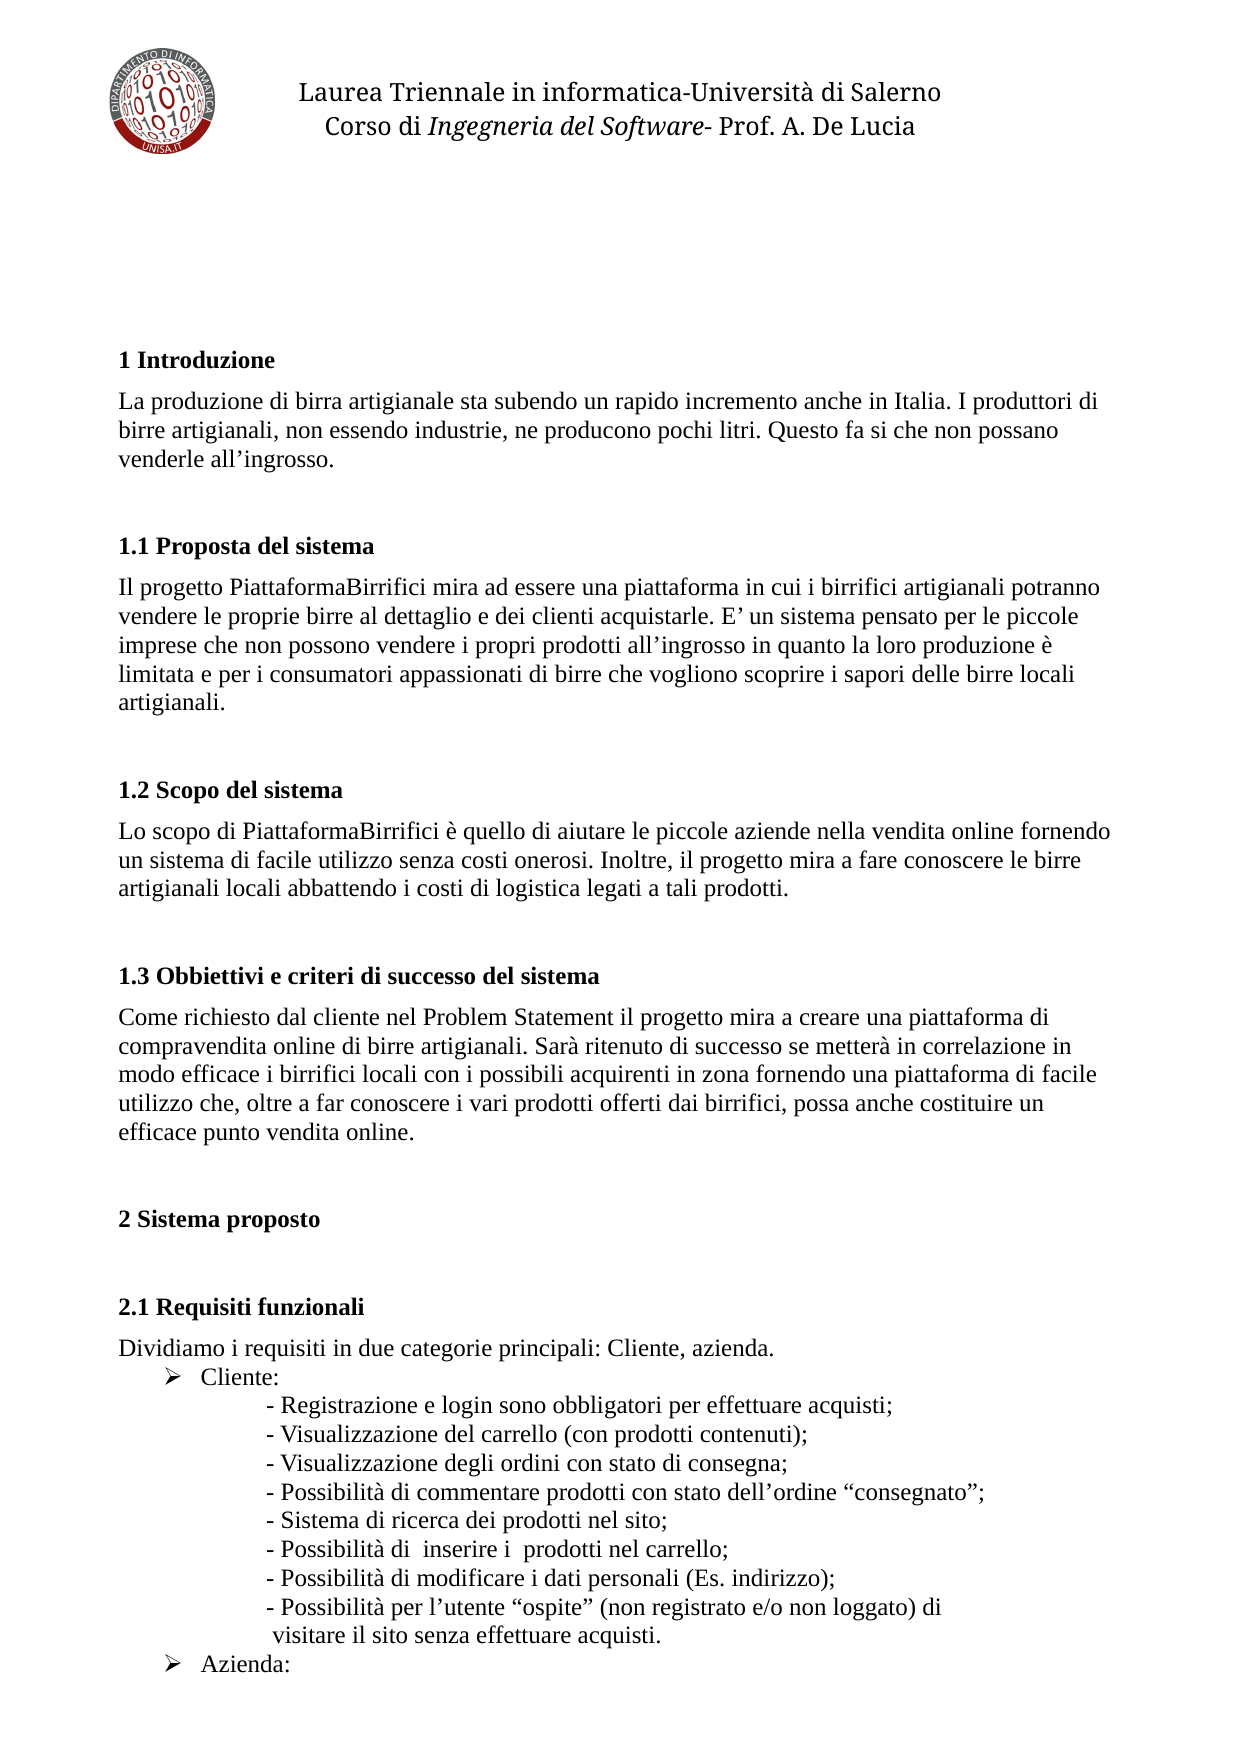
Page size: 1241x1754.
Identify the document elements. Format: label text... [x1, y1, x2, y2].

text - Sistema di ricerca dei prodotti nel sito; [118, 1505, 1122, 1534]
text - Visualizzazione del carrello (con prodotti contenuti); [118, 1419, 1122, 1448]
text Il progetto PiattaformaBirrifici mira ad essere una piattaforma in cui i birrifici artigianali potranno vendere le proprie birre al dettaglio e dei clienti acquistarle. E’ un sistema pensato per le piccole imprese che non possono vendere i propri prodotti all’ingrosso in quanto la loro produzione è limitata e per i consumatori appassionati di birre che vogliono scoprire i sapori delle birre locali artigianali. [118, 572, 1122, 716]
text La produzione di birra artigianale sta subendo un rapido incremento anche in Italia. I produttori di birre artigianali, non essendo industrie, ne producono pochi litri. Questo fa si che non possano venderle all’ingrosso. [118, 386, 1122, 473]
text 2 Sistema proposto [118, 1204, 1122, 1233]
text - Possibilità di modificare i dati personali (Es. indirizzo); [118, 1563, 1122, 1592]
list Azienda: [163, 1649, 1122, 1678]
text 1.3 Obbiettivi e criteri di successo del sistema [118, 961, 1122, 989]
text 2.1 Requisiti funzionali [118, 1292, 1122, 1320]
text 1.2 Scopo del sistema [118, 775, 1122, 803]
text 1 Introduzione [118, 345, 1122, 374]
text - Possibilità di inserire i prodotti nel carrello; [118, 1534, 1122, 1563]
list Cliente: [163, 1362, 1122, 1390]
text - Registrazione e login sono obbligatori per effettuare acquisti; [118, 1390, 1122, 1419]
text - Possibilità di commentare prodotti con stato dell’ordine “consegnato”; [118, 1477, 1122, 1505]
text - Possibilità per l’utente “ospite” (non registrato e/o non loggato) di visitare il sito senza effettuare acquisti. [118, 1592, 1122, 1649]
text Lo scopo di PiattaformaBirrifici è quello di aiutare le piccole aziende nella vendita online fornendo un sistema di facile utilizzo senza costi onerosi. Inoltre, il progetto mira a fare conoscere le birre artigianali locali abbattendo i costi di logistica legati a tali prodotti. [118, 816, 1122, 902]
text - Visualizzazione degli ordini con stato di consegna; [118, 1448, 1122, 1477]
text Come richiesto dal cliente nel Problem Statement il progetto mira a creare una piattaforma di compravendita online di birre artigianali. Sarà ritenuto di successo se metterà in correlazione in modo efficace i birrifici locali con i possibili acquirenti in zona fornendo una piattaforma di facile utilizzo che, oltre a far conoscere i vari prodotti offerti dai birrifici, possa anche costituire un efficace punto vendita online. [118, 1002, 1122, 1146]
text Dividiamo i requisiti in due categorie principali: Cliente, azienda. [118, 1333, 1122, 1362]
picture [109, 48, 215, 154]
text 1.1 Proposta del sistema [118, 531, 1122, 560]
